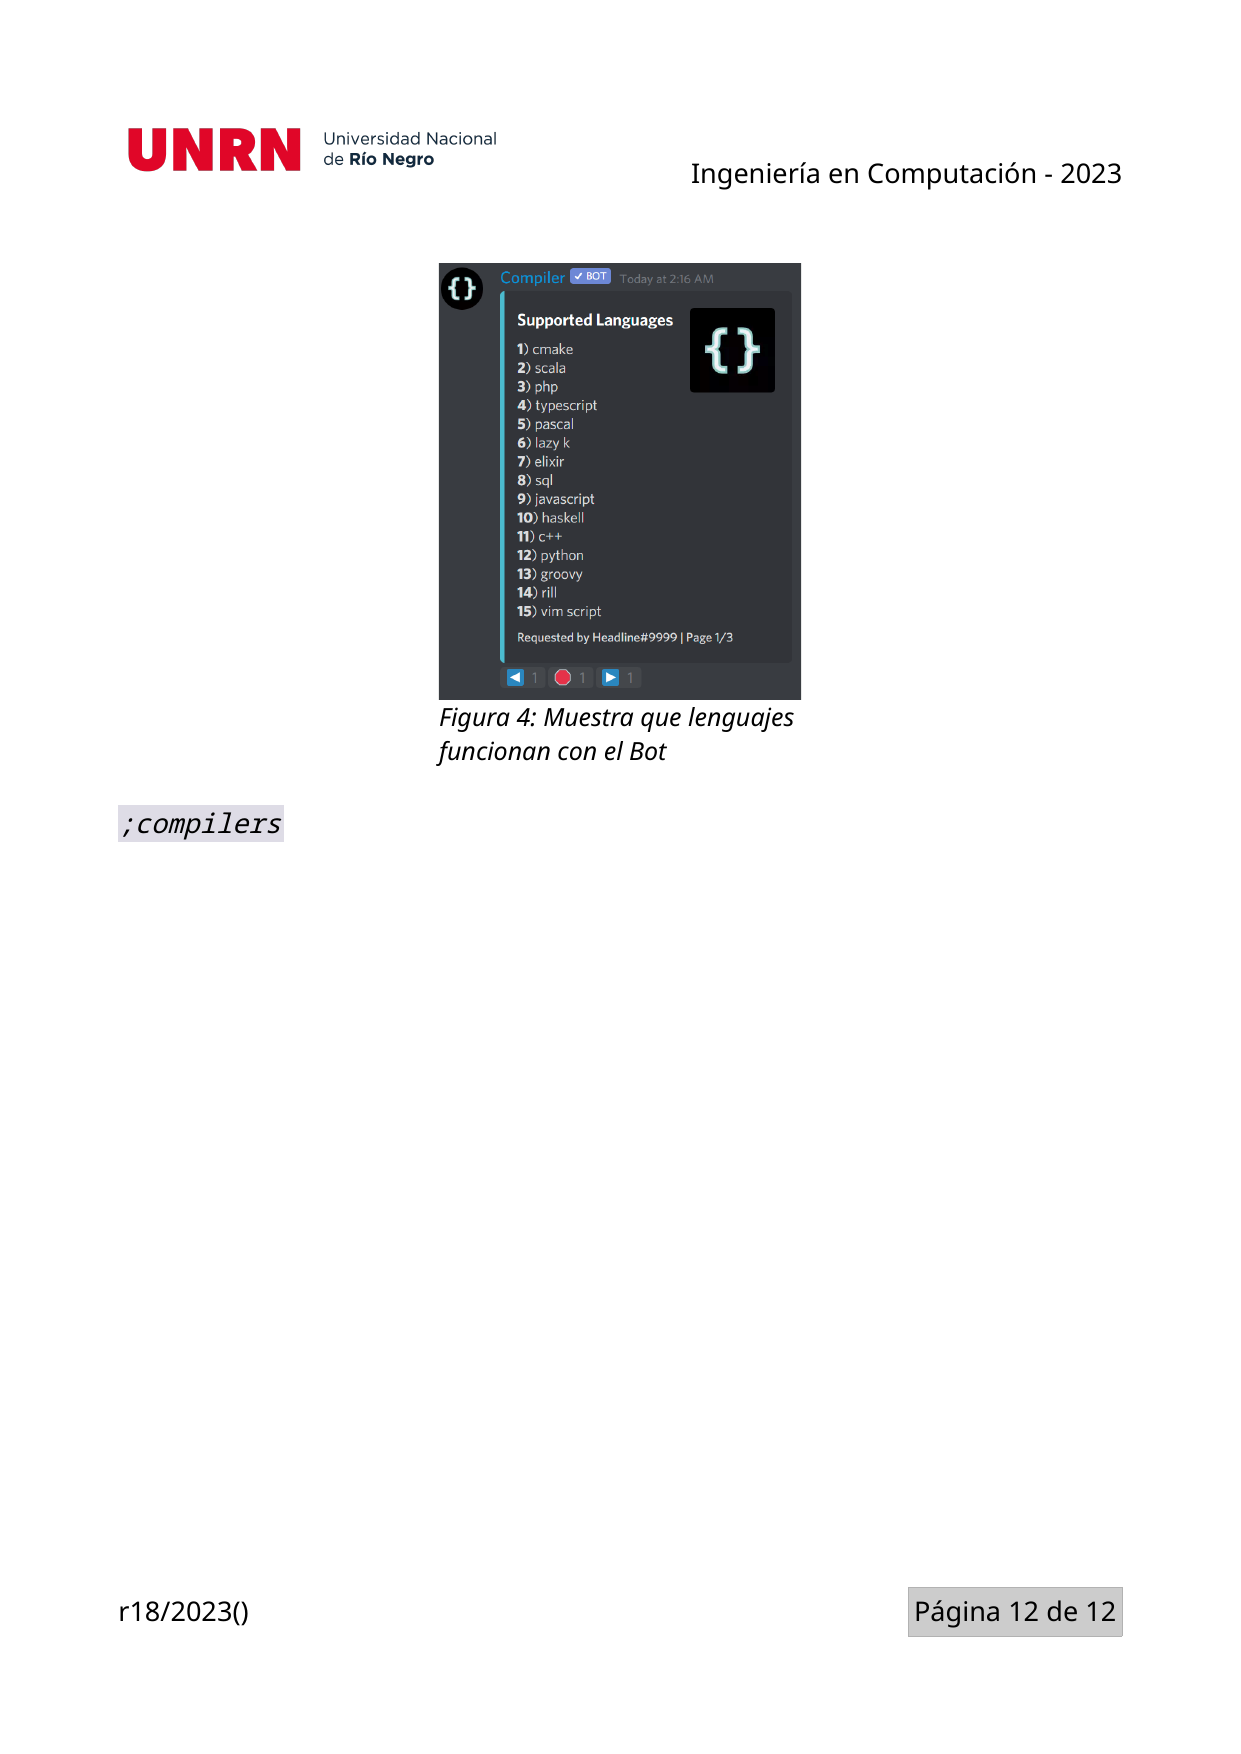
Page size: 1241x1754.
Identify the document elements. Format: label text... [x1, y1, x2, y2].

picture [438, 263, 802, 700]
text ;compilers [118, 221, 1122, 842]
picture [118, 118, 505, 180]
text Figura 4: Muestra que lenguajes funcionan con el Bot [439, 700, 801, 768]
